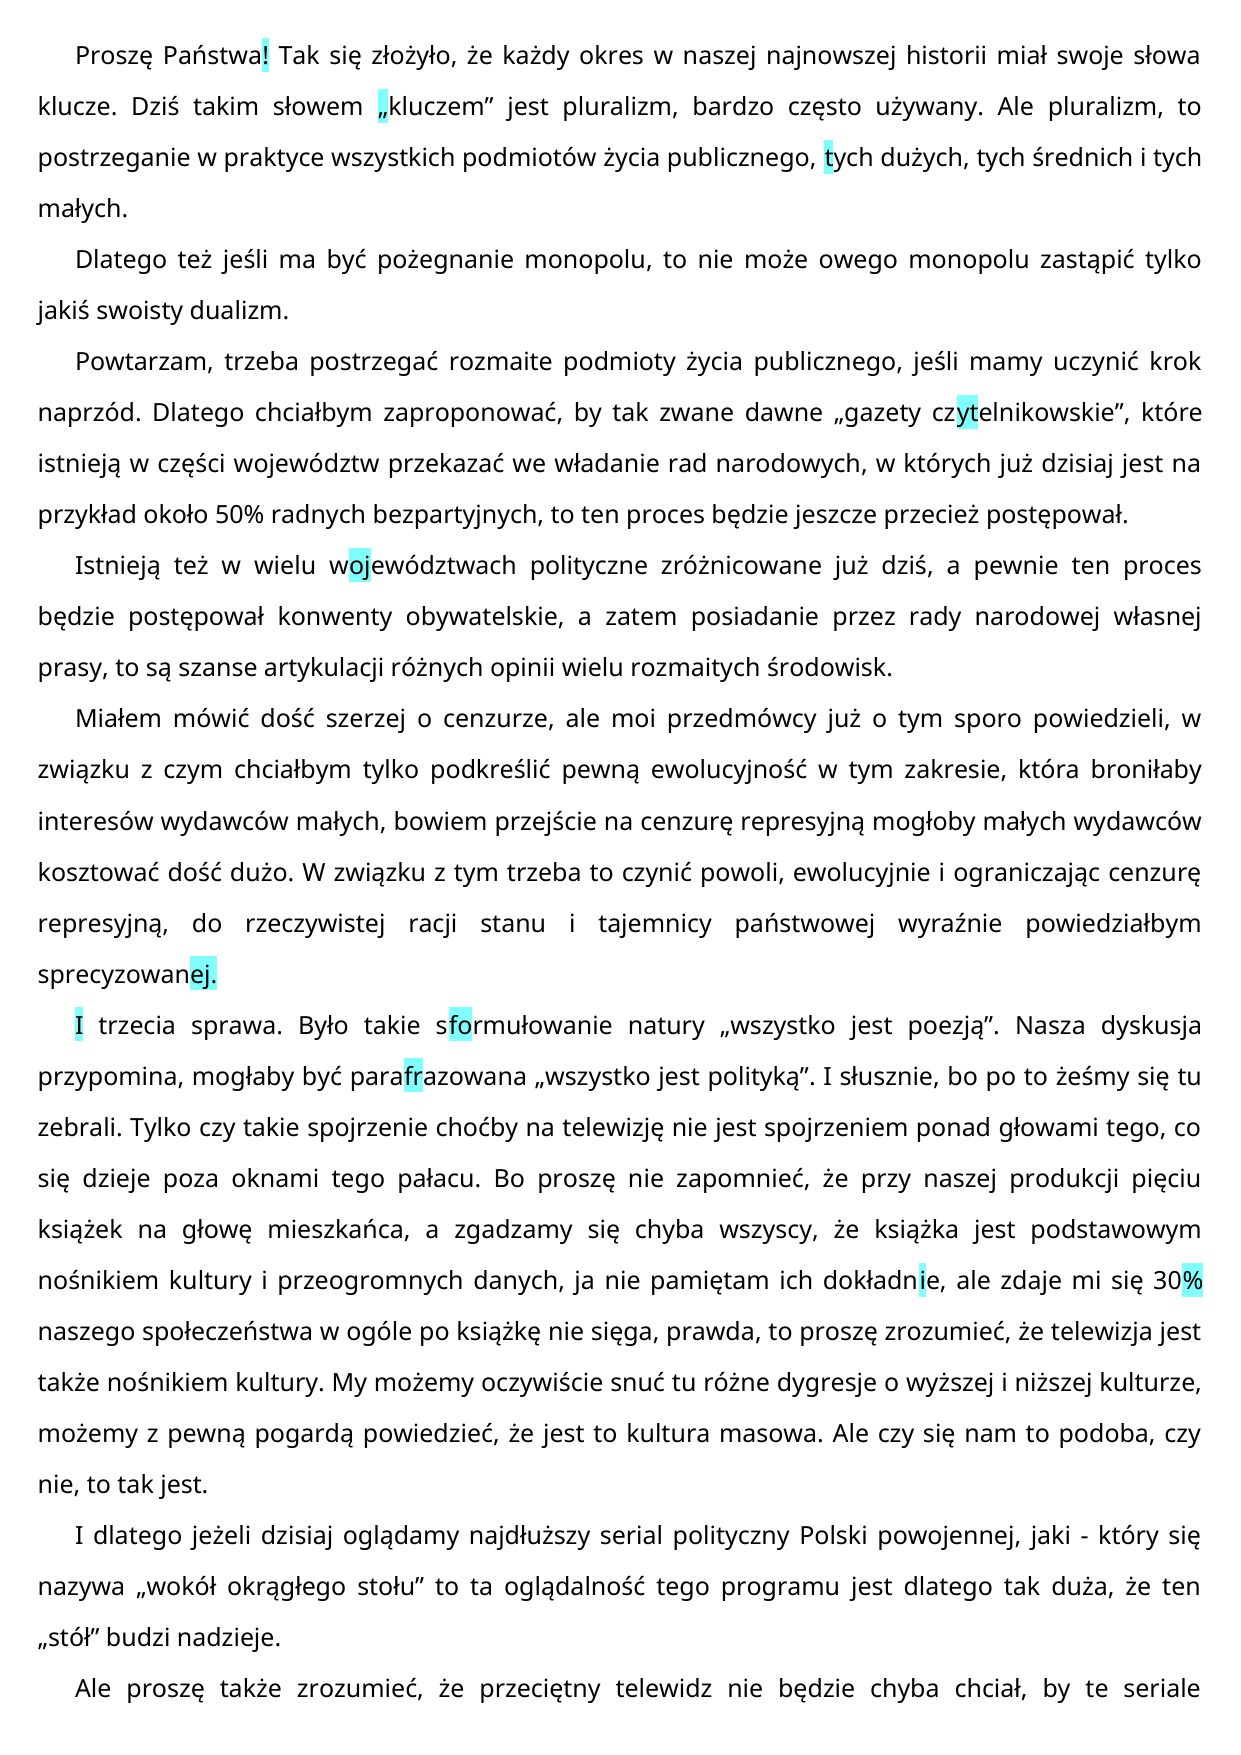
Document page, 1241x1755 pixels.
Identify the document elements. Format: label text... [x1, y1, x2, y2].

text I dlatego jeżeli dzisiaj oglądamy najdłuższy serial polityczny Polski powojennej, jaki - który się nazywa „wokół okrągłego stołu” to ta oglądalność tego programu jest dlatego tak duża, że ten „stół” budzi nadzieje. [37, 1518, 1203, 1654]
text Proszę Państwa! Tak się złożyło, że każdy okres w naszej najnowszej historii miał swoje słowa klucze. Dziś takim słowem „kluczem” jest pluralizm, bardzo często używany. Ale pluralizm, to postrzeganie w praktyce wszystkich podmiotów życia publicznego, tych dużych, tych średnich i tych małych. [37, 37, 1203, 225]
text I trzecia sprawa. Było takie sformułowanie natury „wszystko jest poezją”. Nasza dyskusja przypomina, mogłaby być parafrazowana „wszystko jest polityką”. I słusznie, bo po to żeśmy się tu zebrali. Tylko czy takie spojrzenie choćby na telewizję nie jest spojrzeniem ponad głowami tego, co się dzieje poza oknami tego pałacu. Bo proszę nie zapomnieć, że przy naszej produkcji pięciu książek na głowę mieszkańca, a zgadzamy się chyba wszyscy, że książka jest podstawowym nośnikiem kultury i przeogromnych danych, ja nie pamiętam ich dokładnie, ale zdaje mi się 30% naszego społeczeństwa w ogóle po książkę nie sięga, prawda, to proszę zrozumieć, że telewizja jest także nośnikiem kultury. My możemy oczywiście snuć tu różne dygresje o wyższej i niższej kulturze, możemy z pewną pogardą powiedzieć, że jest to kultura masowa. Ale czy się nam to podoba, czy nie, to tak jest. [37, 1007, 1203, 1501]
text Powtarzam, trzeba postrzegać rozmaite podmioty życia publicznego, jeśli mamy uczynić krok naprzód. Dlatego chciałbym zaproponować, by tak zwane dawne „gazety czytelnikowskie”, które istnieją w części województw przekazać we władanie rad narodowych, w których już dzisiaj jest na przykład około 50% radnych bezpartyjnych, to ten proces będzie jeszcze przecież postępował. [37, 344, 1203, 531]
text Istnieją też w wielu województwach polityczne zróżnicowane już dziś, a pewnie ten proces będzie postępował konwenty obywatelskie, a zatem posiadanie przez rady narodowej własnej prasy, to są szanse artykulacji różnych opinii wielu rozmaitych środowisk. [37, 548, 1203, 684]
text Ale proszę także zrozumieć, że przeciętny telewidz nie będzie chyba chciał, by te seriale [37, 1671, 1203, 1705]
text Dlatego też jeśli ma być pożegnanie monopolu, to nie może owego monopolu zastąpić tylko jakiś swoisty dualizm. [37, 242, 1203, 327]
text Miałem mówić dość szerzej o cenzurze, ale moi przedmówcy już o tym sporo powiedzieli, w związku z czym chciałbym tylko podkreślić pewną ewolucyjność w tym zakresie, która broniłaby interesów wydawców małych, bowiem przejście na cenzurę represyjną mogłoby małych wydawców kosztować dość dużo. W związku z tym trzeba to czynić powoli, ewolucyjnie i ograniczając cenzurę represyjną, do rzeczywistej racji stanu i tajemnicy państwowej wyraźnie powiedziałbym sprecyzowanej. [37, 701, 1203, 990]
